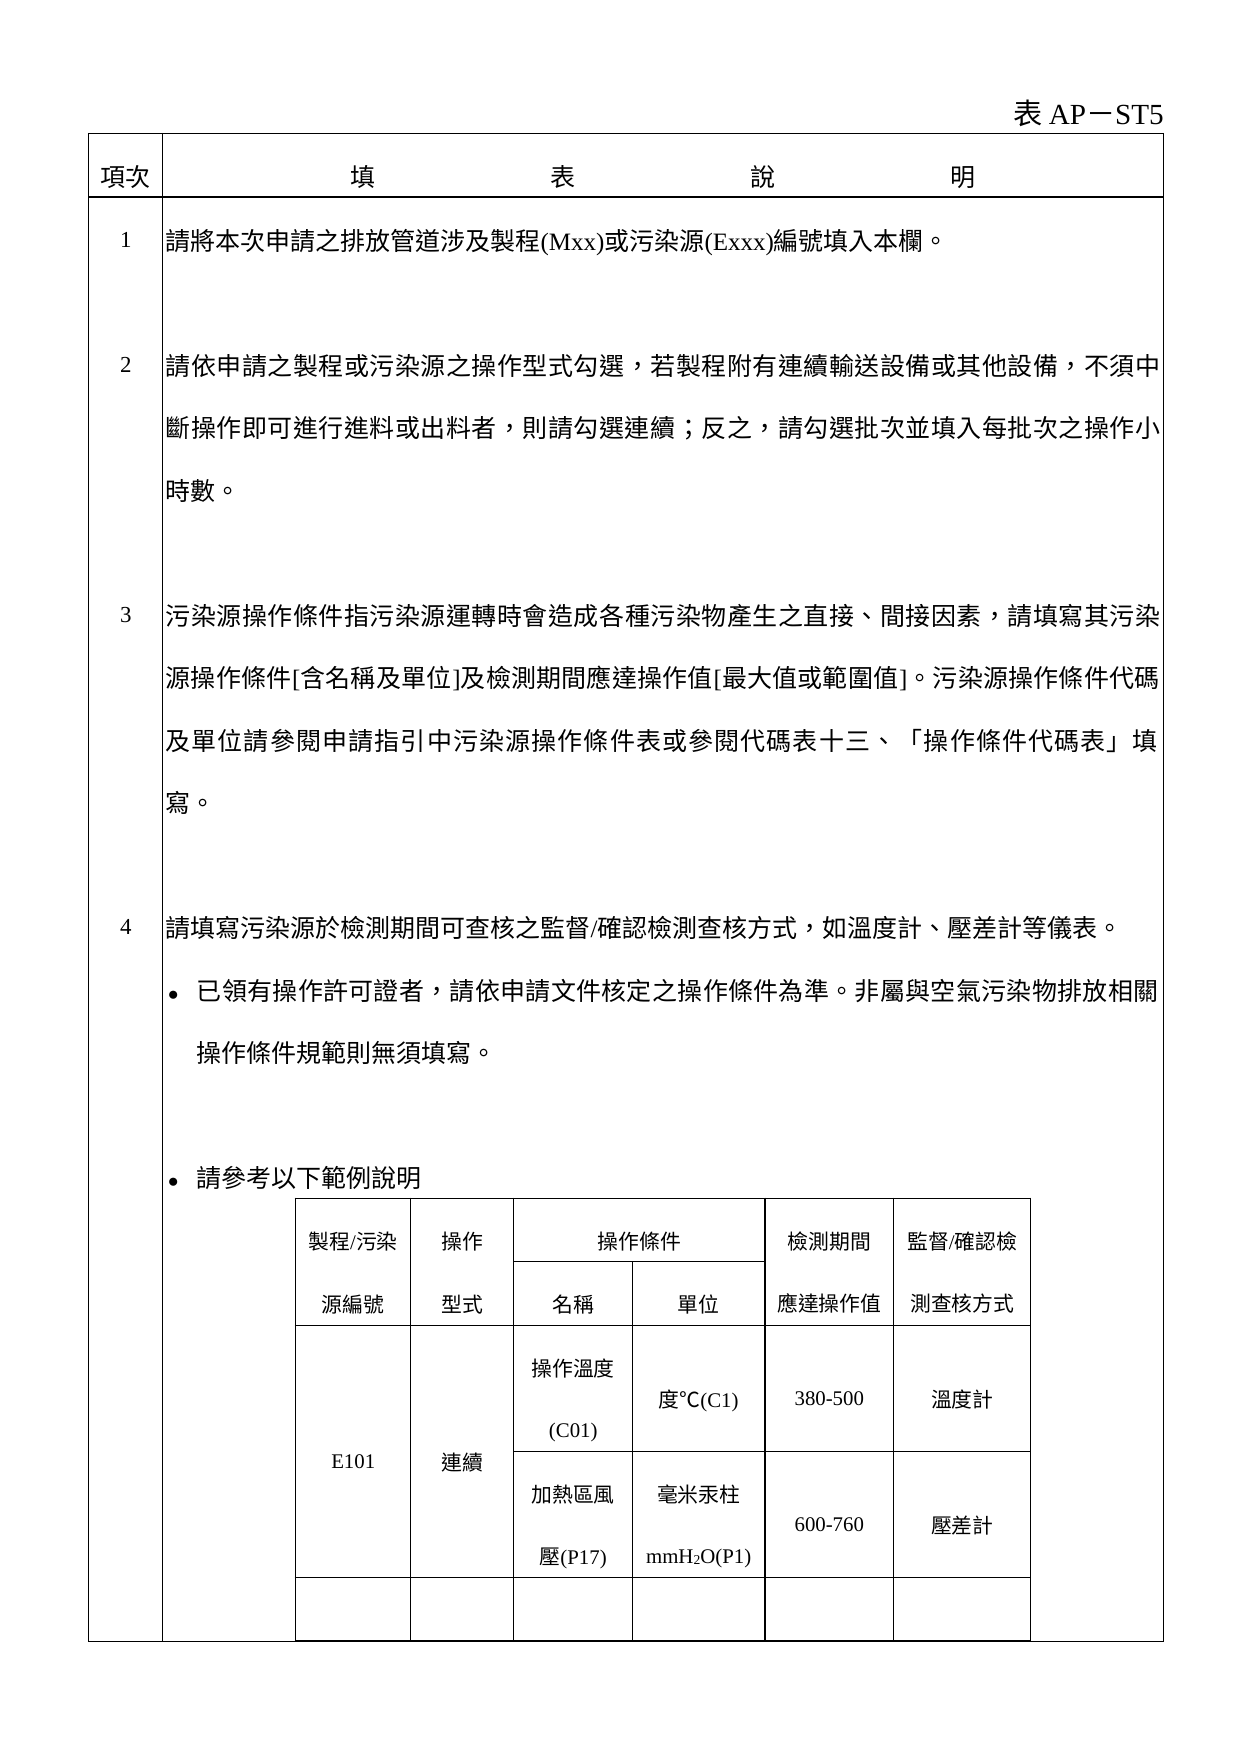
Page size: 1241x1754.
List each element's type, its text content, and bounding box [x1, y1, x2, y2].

table_cell [894, 1578, 1030, 1640]
table_cell 度℃(C1) [633, 1326, 764, 1451]
table_header 監督/確認檢測查核方式 [894, 1199, 1030, 1324]
table_header 操作 型式 [411, 1199, 513, 1324]
table_cell [411, 1578, 513, 1640]
table_cell [633, 1578, 764, 1640]
table_cell 操作溫度(C01) [514, 1326, 632, 1451]
table_header 操作條件 [514, 1199, 764, 1261]
table_cell 加熱區風壓(P17) [514, 1452, 632, 1577]
table_header 檢測期間 應達操作值 [766, 1199, 893, 1324]
table_header 製程/污染源編號 [296, 1199, 410, 1324]
table_cell 請將本次申請之排放管道涉及製程(Mxx)或污染源(Exxx)編號填入本欄。 請依申請之製程或污染源之操作型式勾選，若製程附有連續輸送設備或其他設備，不須中斷操作即可進行進料或出料者，則請勾選連續；反之，請勾選批次並填入每批次之操作小時數。 污染源操作條件指污染源運轉時會造成各種污染物產生之直接、間接因素，請填寫其污染源操作條件[含名稱及單位]及檢測期間應達操作值[最大值或範圍值]。污染源操作條件代碼及單位請參閱申請指引中污染源操作條件表或參閱代碼表十三、「操作條件代碼表」填寫。 請填寫污染源於檢測期間可查核之監督/確認檢測查核方式，如溫度計、壓差計等儀表。 ● 已領有操作許可證者，請依申請文件核定之操作條件為準。非屬與空氣污染物排放相關操作條件規範則無須填寫。 ● 請參考以下範例說明 [163, 198, 1163, 1641]
table_cell 380-500 [766, 1326, 893, 1451]
table_header 填 表 說 明 [163, 134, 1163, 196]
table_cell 單位 [633, 1262, 764, 1324]
table_header 項次 [89, 134, 162, 196]
table_cell [514, 1578, 632, 1640]
table_cell 毫米汞柱mmH2O(P1) [633, 1452, 764, 1577]
table_cell [296, 1578, 410, 1640]
table_cell 名稱 [514, 1262, 632, 1324]
table_cell 溫度計 [894, 1326, 1030, 1451]
text 表AP－ST5 [89, 70, 1163, 133]
table_cell 連續 [411, 1326, 513, 1577]
table_cell 600-760 [766, 1452, 893, 1577]
table_cell E101 [296, 1326, 410, 1577]
table_cell 壓差計 [894, 1452, 1030, 1577]
table_cell 1 2 3 4 [89, 198, 162, 1641]
table_cell [766, 1578, 893, 1640]
